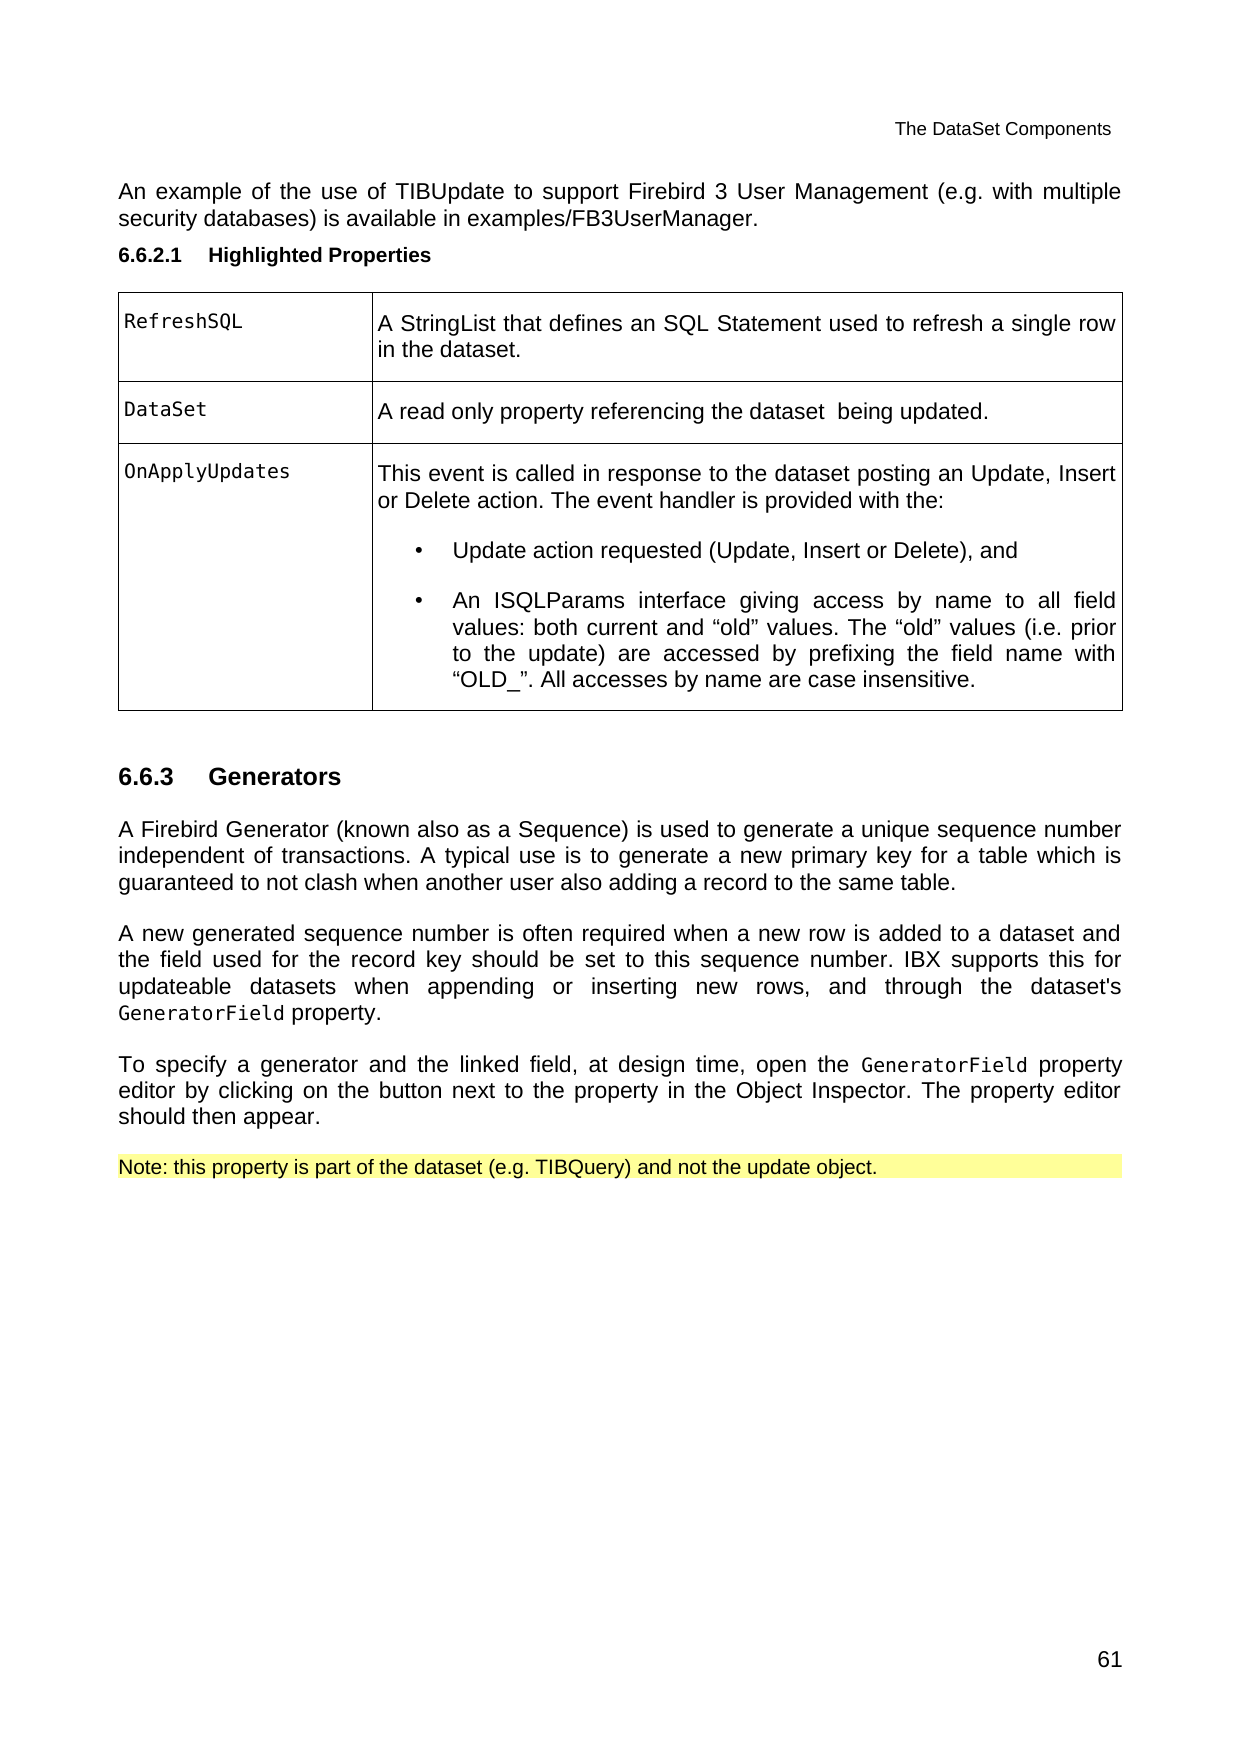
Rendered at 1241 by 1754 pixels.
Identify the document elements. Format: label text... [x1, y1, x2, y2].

table_cell A read only property referencing the dataset being updated. [373, 382, 1122, 442]
table_header A StringList that defines an SQL Statement used to refresh a single row in the dataset. [373, 293, 1122, 381]
text A Firebird Generator (known also as a Sequence) is used to generate a unique sequence number independent of transactions. A typical use is to generate a new primary key for a table which is guaranteed to not clash when another user also adding a record to the same table. [118, 816, 1122, 895]
table_cell This event is called in response to the dataset posting an Update, Insert or Delete action. The event handler is provided with the: Update action requested (Update, Insert or Delete), and An ISQLParams interface giving access by name to all field values: both current and “old” values. The “old” values (i.e. prior to the update) are accessed by prefixing the field name with “OLD_”. All accesses by name are case insensitive. [373, 444, 1122, 710]
text Note: this property is part of the dataset (e.g. TIBQuery) and not the update object. [118, 1154, 1122, 1178]
text A new generated sequence number is often required when a new row is added to a dataset and the field used for the record key should be set to this sequence number. IBX supports this for updateable datasets when appending or inserting new rows, and through the dataset's GeneratorField property. [118, 920, 1122, 1026]
text To specify a generator and the linked field, at design time, open the GeneratorField property editor by clicking on the button next to the property in the Object Inspector. The property editor should then appear. [118, 1051, 1122, 1129]
table_cell OnApplyUpdates [119, 444, 372, 710]
subtitle Highlighted Properties [118, 243, 1122, 267]
table_cell DataSet [119, 382, 372, 442]
subtitle Generators [118, 762, 1122, 791]
text An example of the use of TIBUpdate to support Firebird 3 User Management (e.g. with multiple security databases) is available in examples/FB3UserManager. [118, 178, 1122, 231]
table_header RefreshSQL [119, 293, 372, 381]
